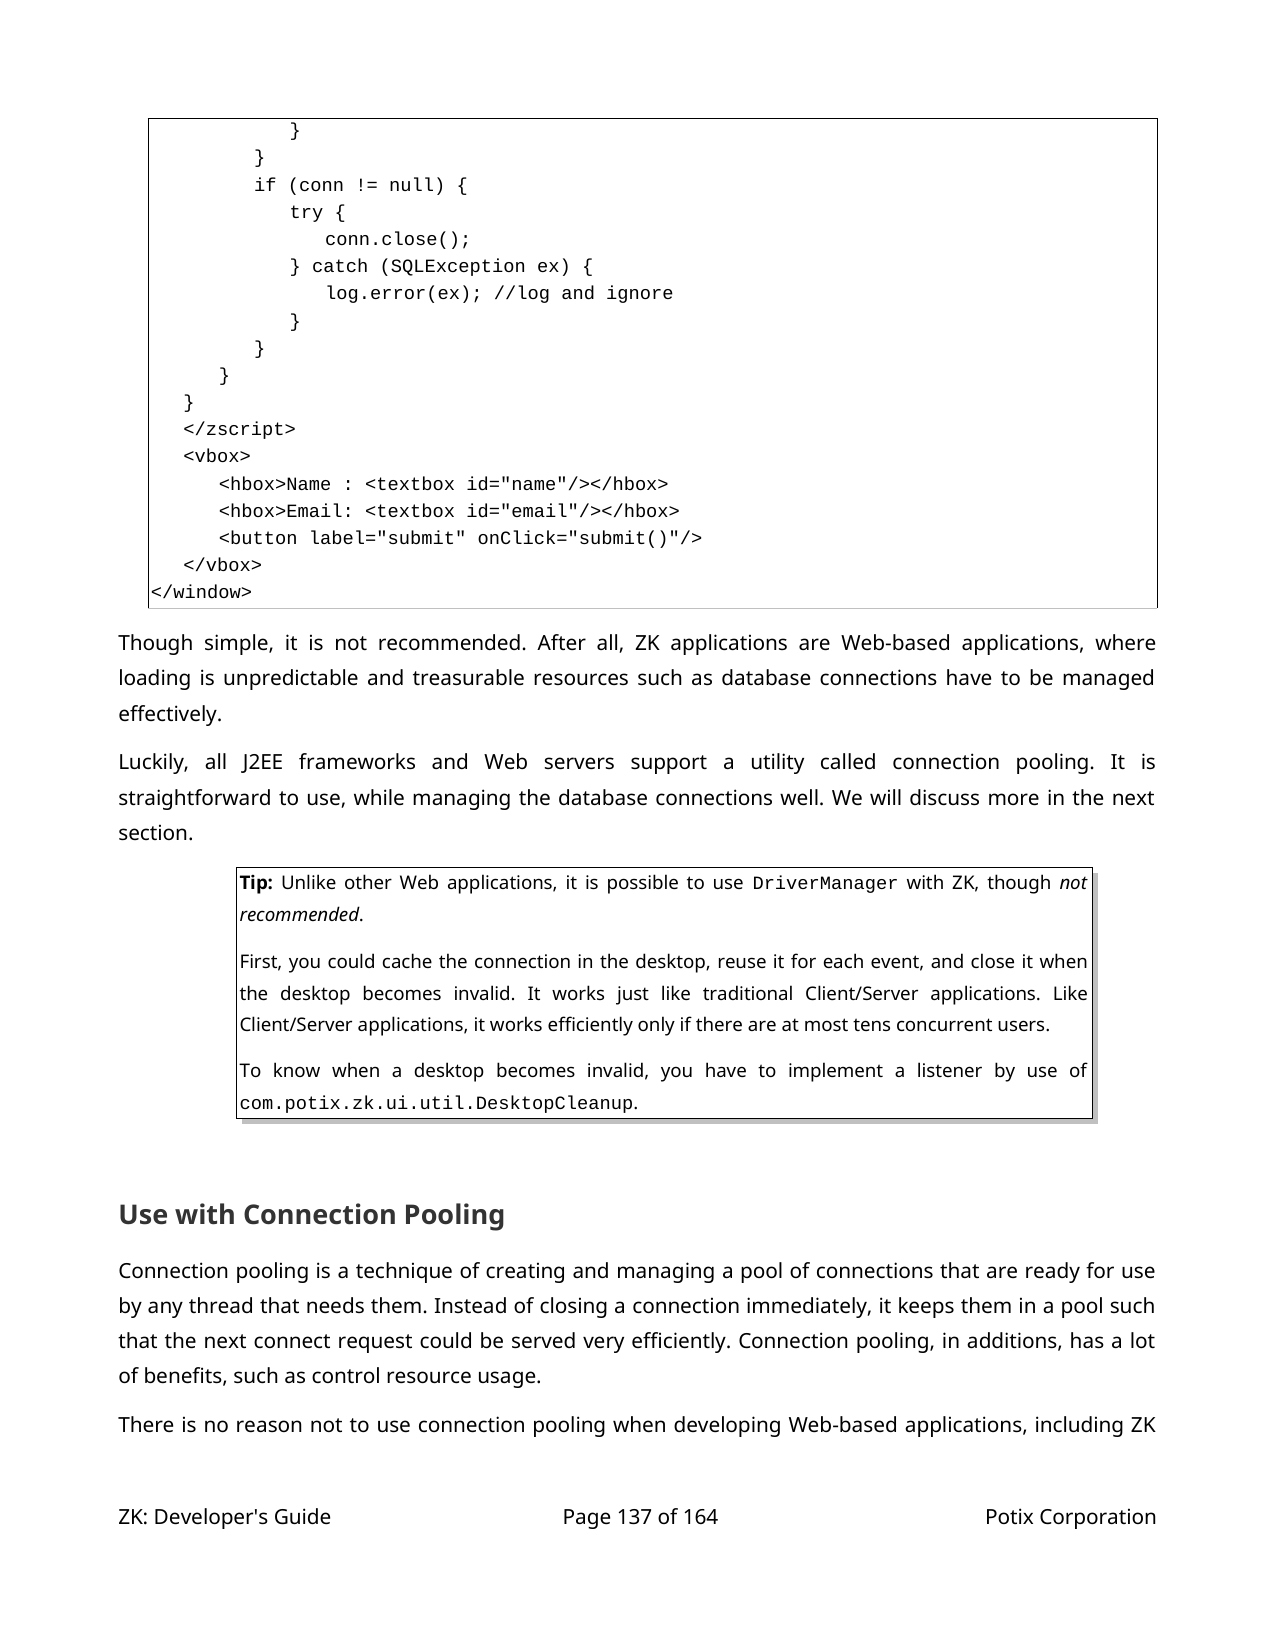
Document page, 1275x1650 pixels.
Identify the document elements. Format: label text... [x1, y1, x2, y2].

text } [149, 145, 1157, 169]
text <hbox>Name : <textbox id="name"/></hbox> [149, 472, 1157, 496]
text if (conn != null) { [149, 172, 1157, 197]
text <vbox> [149, 444, 1157, 469]
text There is no reason not to use connection pooling when developing Web-based applications, including ZK [118, 1410, 1157, 1438]
text } catch (SQLException ex) { [149, 254, 1157, 278]
text } [149, 363, 1157, 387]
text try { [149, 200, 1157, 224]
text } [149, 119, 1157, 142]
text } [149, 336, 1157, 360]
text </zscript> [149, 417, 1157, 441]
text } [149, 390, 1157, 414]
text } [149, 308, 1157, 333]
text To know when a desktop becomes invalid, you have to implement a listener by use of com.potix.zk.ui.util.DesktopCleanup. [237, 1055, 1092, 1118]
text Connection pooling is a technique of creating and managing a pool of connections that are ready for use by any thread that needs them. Instead of closing a connection immediately, it keeps them in a pool such that the next connect request could be served very efficiently. Connection pooling, in additions, has a lot of benefits, such as control resource usage. [118, 1256, 1157, 1389]
text Though simple, it is not recommended. After all, ZK applications are Web-based applications, where loading is unpredictable and treasurable resources such as database connections have to be managed effectively. [118, 628, 1157, 727]
text First, you could cache the connection in the desktop, reuse it for each event, and close it when the desktop becomes invalid. It works just like traditional Client/Server applications. Like Client/Server applications, it works efficiently only if there are at most tens concurrent users. [237, 945, 1092, 1037]
text Luckily, all J2EE frameworks and Web servers support a utility called connection pooling. It is straightforward to use, while managing the database connections well. We will discuss more in the next section. [118, 747, 1157, 846]
text Tip: Unlike other Web applications, it is possible to use DriverManager with ZK, though not recommended. [237, 868, 1092, 927]
text </window> [149, 580, 1157, 608]
text log.error(ex); //log and ignore [149, 281, 1157, 306]
text </vbox> [149, 553, 1157, 577]
text <hbox>Email: <textbox id="email"/></hbox> [149, 499, 1157, 523]
text conn.close(); [149, 227, 1157, 251]
text <button label="submit" onClick="submit()"/> [149, 526, 1157, 550]
subtitle Use with Connection Pooling [118, 1195, 1157, 1232]
